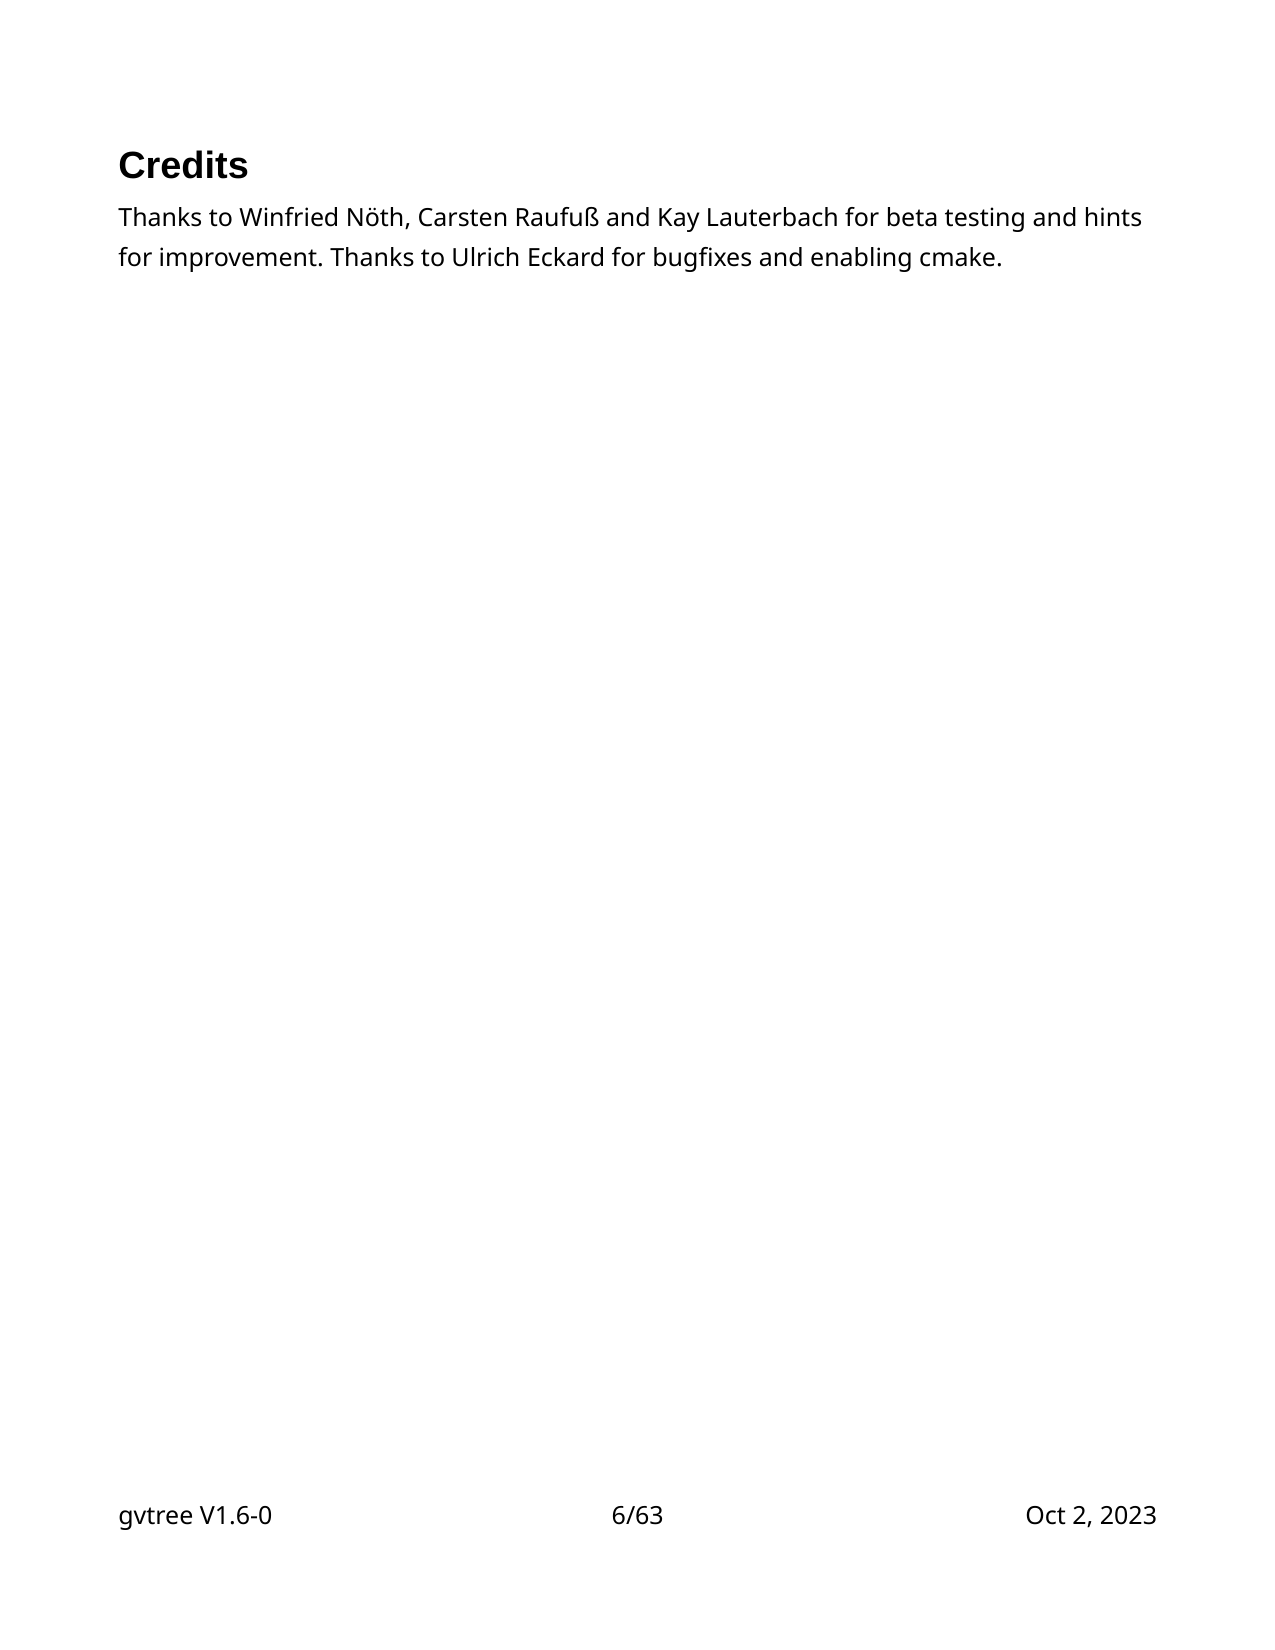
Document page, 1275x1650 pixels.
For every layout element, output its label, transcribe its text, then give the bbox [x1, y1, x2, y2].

subtitle Credits [118, 143, 1157, 187]
text Thanks to Winfried Nöth, Carsten Raufuß and Kay Lauterbach for beta testing and hints for improvement. Thanks to Ulrich Eckard for bugfixes and enabling cmake. [118, 199, 1157, 274]
